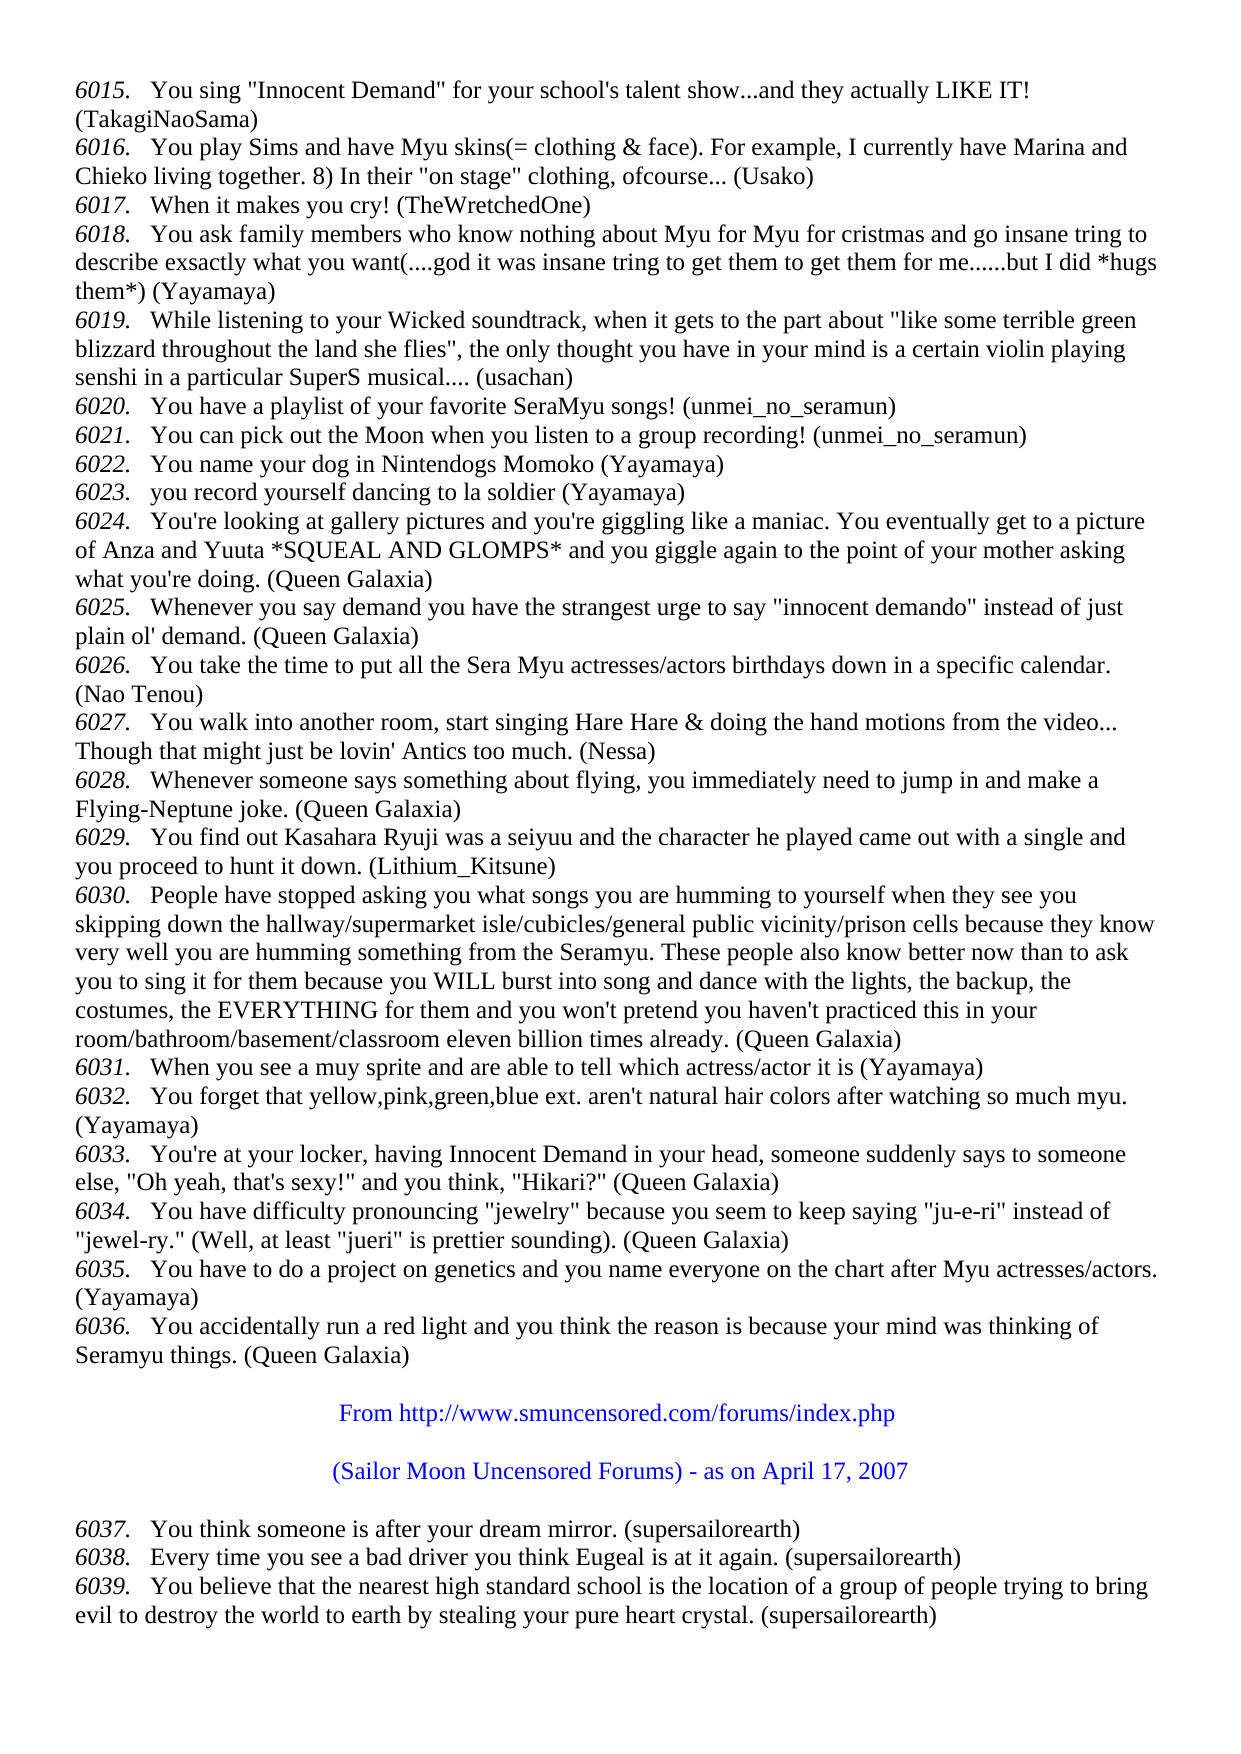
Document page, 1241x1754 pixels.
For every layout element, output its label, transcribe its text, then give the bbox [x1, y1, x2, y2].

list While listening to your Wicked soundtrack, when it gets to the part about "like some terrible green blizzard throughout the land she flies", the only thought you have in your mind is a certain violin playing senshi in a particular SuperS musical.... (usachan) [75, 305, 1165, 391]
list You find out Kasahara Ryuji was a seiyuu and the character he played came out with a single and you proceed to hunt it down. (Lithium_Kitsune) [75, 822, 1165, 880]
list Whenever someone says something about flying, you immediately need to jump in and make a Flying-Neptune joke. (Queen Galaxia) [75, 765, 1165, 822]
list You're at your locker, having Innocent Demand in your head, someone suddenly says to someone else, "Oh yeah, that's sexy!" and you think, "Hikari?" (Queen Galaxia) [75, 1139, 1165, 1196]
list When it makes you cry! (TheWretchedOne) [75, 190, 1165, 219]
list You take the time to put all the Sera Myu actresses/actors birthdays down in a specific calendar. (Nao Tenou) [75, 650, 1165, 707]
list You have difficulty pronouncing "jewelry" because you seem to keep saying "ju-e-ri" instead of "jewel-ry." (Well, at least "jueri" is prettier sounding). (Queen Galaxia) [75, 1196, 1165, 1254]
list You forget that yellow,pink,green,blue ext. aren't natural hair colors after watching so much myu. (Yayamaya) [75, 1081, 1165, 1139]
text From http://www.smuncensored.com/forums/index.php [75, 1398, 1165, 1427]
list You're looking at gallery pictures and you're giggling like a maniac. You eventually get to a picture of Anza and Yuuta *SQUEAL AND GLOMPS* and you giggle again to the point of your mother asking what you're doing. (Queen Galaxia) [75, 506, 1165, 592]
list You walk into another room, start singing Hare Hare & doing the hand motions from the video... Though that might just be lovin' Antics too much. (Nessa) [75, 707, 1165, 765]
list You believe that the nearest high standard school is the location of a group of people trying to bring evil to destroy the world to earth by stealing your pure heart crystal. (supersailorearth) [75, 1571, 1165, 1629]
list You sing "Innocent Demand" for your school's talent show...and they actually LIKE IT! (TakagiNaoSama) [75, 75, 1165, 132]
list You name your dog in Nintendogs Momoko (Yayamaya) [75, 449, 1165, 477]
list You play Sims and have Myu skins(= clothing & face). For example, I currently have Marina and Chieko living together. 8) In their "on stage" clothing, ofcourse... (Usako) [75, 132, 1165, 190]
list You can pick out the Moon when you listen to a group recording! (unmei_no_seramun) [75, 420, 1165, 449]
text (Sailor Moon Uncensored Forums) - as on April 17, 2007 [75, 1456, 1165, 1484]
list You think someone is after your dream mirror. (supersailorearth) [75, 1514, 1165, 1542]
list You have a playlist of your favorite SeraMyu songs! (unmei_no_seramun) [75, 391, 1165, 420]
list You have to do a project on genetics and you name everyone on the chart after Myu actresses/actors. (Yayamaya) [75, 1254, 1165, 1311]
list you record yourself dancing to la soldier (Yayamaya) [75, 477, 1165, 506]
list You ask family members who know nothing about Myu for Myu for cristmas and go insane tring to describe exsactly what you want(....god it was insane tring to get them to get them for me......but I did *hugs them*) (Yayamaya) [75, 219, 1165, 305]
list Every time you see a bad driver you think Eugeal is at it again. (supersailorearth) [75, 1542, 1165, 1571]
list You accidentally run a red light and you think the reason is because your mind was thinking of Seramyu things. (Queen Galaxia) [75, 1311, 1165, 1369]
list People have stopped asking you what songs you are humming to yourself when they see you skipping down the hallway/supermarket isle/cubicles/general public vicinity/prison cells because they know very well you are humming something from the Seramyu. These people also know better now than to ask you to sing it for them because you WILL burst into song and dance with the lights, the backup, the costumes, the EVERYTHING for them and you won't pretend you haven't practiced this in your room/bathroom/basement/classroom eleven billion times already. (Queen Galaxia) [75, 880, 1165, 1052]
list Whenever you say demand you have the strangest urge to say "innocent demando" instead of just plain ol' demand. (Queen Galaxia) [75, 592, 1165, 650]
list When you see a muy sprite and are able to tell which actress/actor it is (Yayamaya) [75, 1052, 1165, 1081]
